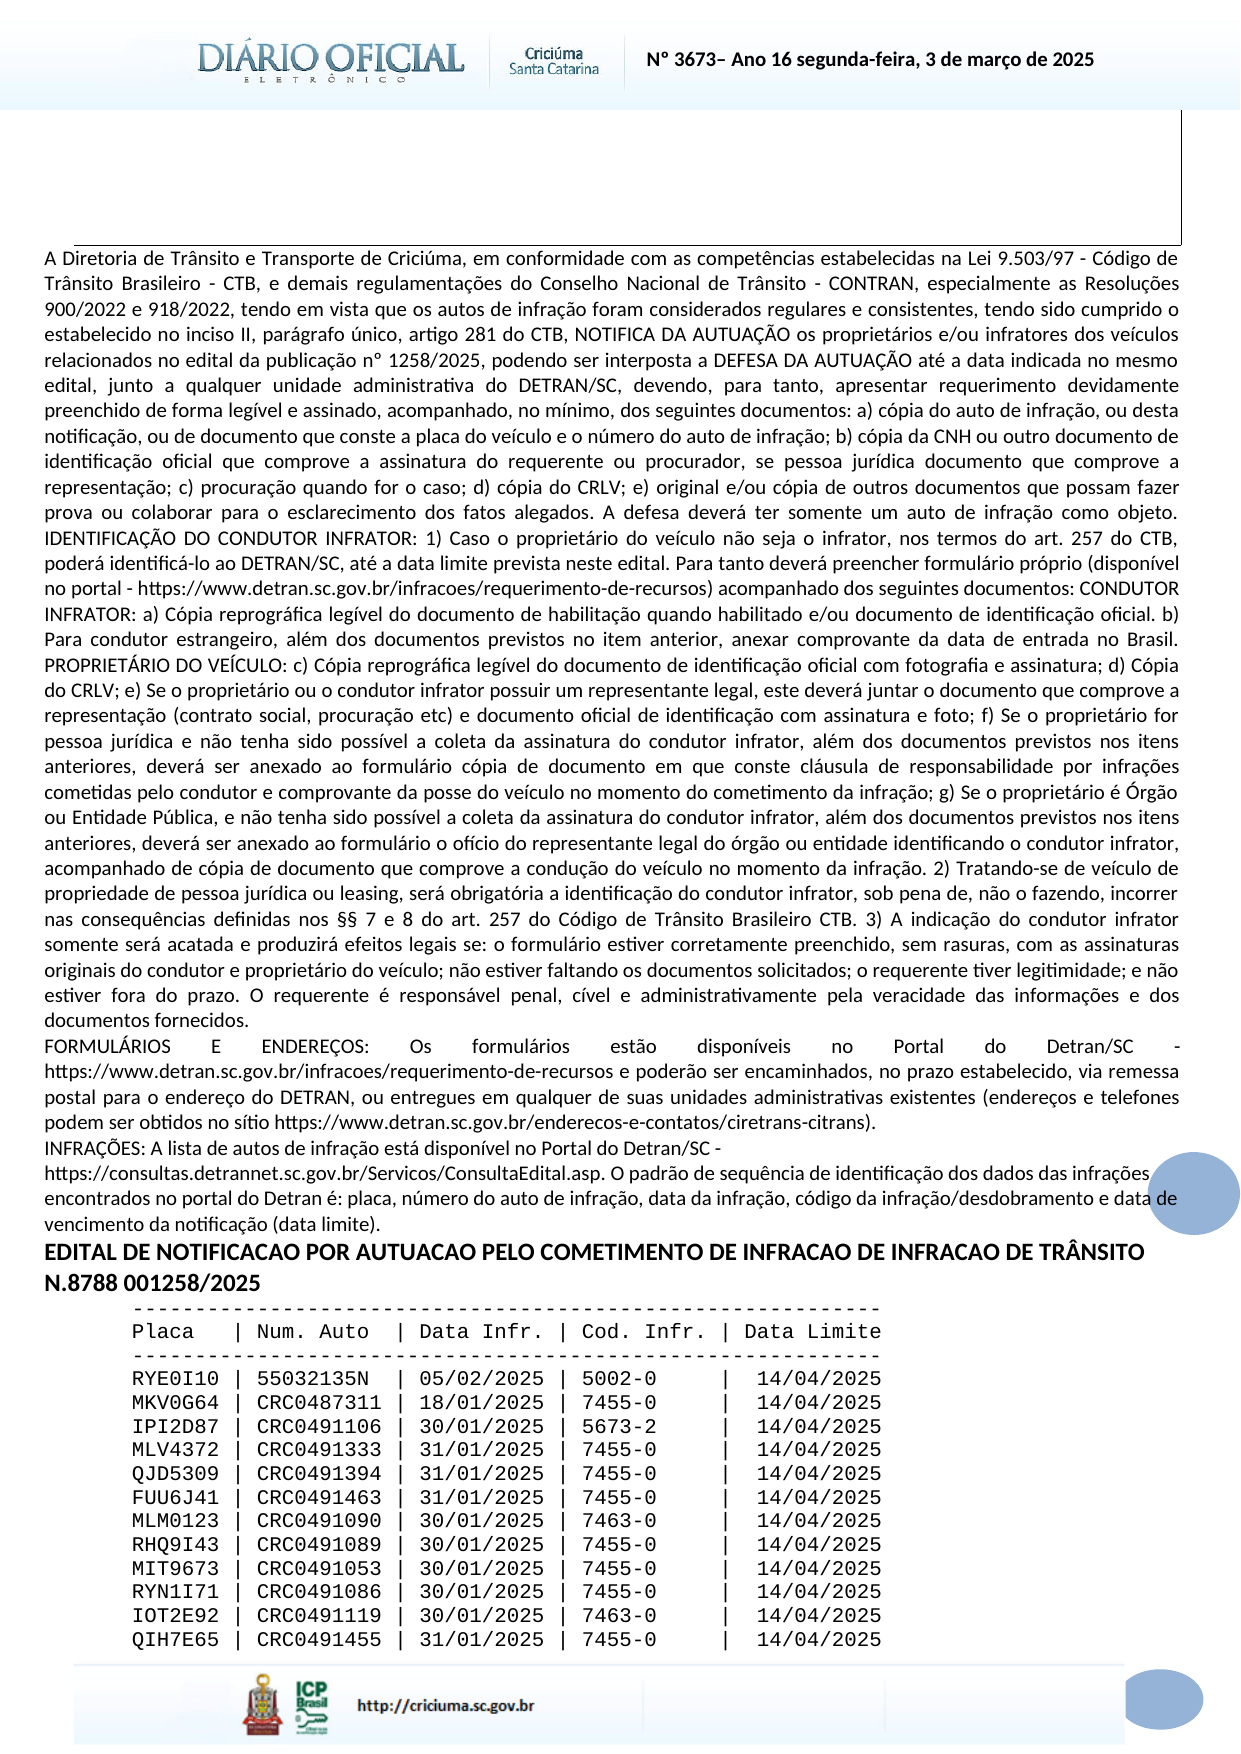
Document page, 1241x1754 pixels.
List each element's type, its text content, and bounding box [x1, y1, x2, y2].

text QJD5309 | CRC0491394 | 31/01/2025 | 7455-0 | 14/04/2025 [44, 1463, 1181, 1487]
text RYN1I71 | CRC0491086 | 30/01/2025 | 7455-0 | 14/04/2025 [44, 1581, 1181, 1605]
text IOT2E92 | CRC0491119 | 30/01/2025 | 7463-0 | 14/04/2025 [44, 1605, 1181, 1628]
text FORMULÁRIOS E ENDEREÇOS: Os formulários estão disponíveis no Portal do Detran/SC - https://www.detran.sc.gov.br/infracoes/requerimento-de-recursos e poderão ser encaminhados, no prazo estabelecido, via remessa postal para o endereço do DETRAN, ou entregues em qualquer de suas unidades administrativas existentes (endereços e telefones podem ser obtidos no sítio https://www.detran.sc.gov.br/enderecos-e-contatos/ciretrans-citrans). [44, 1033, 1181, 1135]
text FUU6J41 | CRC0491463 | 31/01/2025 | 7455-0 | 14/04/2025 [44, 1487, 1181, 1510]
text RHQ9I43 | CRC0491089 | 30/01/2025 | 7455-0 | 14/04/2025 [44, 1534, 1181, 1558]
text Placa | Num. Auto | Data Infr. | Cod. Infr. | Data Limite [44, 1321, 1181, 1345]
text ------------------------------------------------------------ [44, 1345, 1181, 1368]
text MLM0123 | CRC0491090 | 30/01/2025 | 7463-0 | 14/04/2025 [44, 1510, 1181, 1534]
text EDITAL DE NOTIFICACAO POR AUTUACAO PELO COMETIMENTO DE INFRACAO DE INFRACAO DE TRÂNSITO N.8788 001258/2025 [44, 1236, 1181, 1297]
text MIT9673 | CRC0491053 | 30/01/2025 | 7455-0 | 14/04/2025 [44, 1558, 1181, 1581]
text IPI2D87 | CRC0491106 | 30/01/2025 | 5673-2 | 14/04/2025 [44, 1416, 1181, 1439]
text MLV4372 | CRC0491333 | 31/01/2025 | 7455-0 | 14/04/2025 [44, 1439, 1181, 1463]
text A Diretoria de Trânsito e Transporte de Criciúma, em conformidade com as competências estabelecidas na Lei 9.503/97 - Código de Trânsito Brasileiro - CTB, e demais regulamentações do Conselho Nacional de Trânsito - CONTRAN, especialmente as Resoluções 900/2022 e 918/2022, tendo em vista que os autos de infração foram considerados regulares e consistentes, tendo sido cumprido o estabelecido no inciso II, parágrafo único, artigo 281 do CTB, NOTIFICA DA AUTUAÇÃO os proprietários e/ou infratores dos veículos relacionados no edital da publicação nº 1258/2025, podendo ser interposta a DEFESA DA AUTUAÇÃO até a data indicada no mesmo edital, junto a qualquer unidade administrativa do DETRAN/SC, devendo, para tanto, apresentar requerimento devidamente preenchido de forma legível e assinado, acompanhado, no mínimo, dos seguintes documentos: a) cópia do auto de infração, ou desta notificação, ou de documento que conste a placa do veículo e o número do auto de infração; b) cópia da CNH ou outro documento de identificação oficial que comprove a assinatura do requerente ou procurador, se pessoa jurídica documento que comprove a representação; c) procuração quando for o caso; d) cópia do CRLV; e) original e/ou cópia de outros documentos que possam fazer prova ou colaborar para o esclarecimento dos fatos alegados. A defesa deverá ter somente um auto de infração como objeto. IDENTIFICAÇÃO DO CONDUTOR INFRATOR: 1) Caso o proprietário do veículo não seja o infrator, nos termos do art. 257 do CTB, poderá identificá-lo ao DETRAN/SC, até a data limite prevista neste edital. Para tanto deverá preencher formulário próprio (disponível no portal - https://www.detran.sc.gov.br/infracoes/requerimento-de-recursos) acompanhado dos seguintes documentos: CONDUTOR INFRATOR: a) Cópia reprográfica legível do documento de habilitação quando habilitado e/ou documento de identificação oficial. b) Para condutor estrangeiro, além dos documentos previstos no item anterior, anexar comprovante da data de entrada no Brasil. PROPRIETÁRIO DO VEÍCULO: c) Cópia reprográfica legível do documento de identificação oficial com fotografia e assinatura; d) Cópia do CRLV; e) Se o proprietário ou o condutor infrator possuir um representante legal, este deverá juntar o documento que comprove a representação (contrato social, procuração etc) e documento oficial de identificação com assinatura e foto; f) Se o proprietário for pessoa jurídica e não tenha sido possível a coleta da assinatura do condutor infrator, além dos documentos previstos nos itens anteriores, deverá ser anexado ao formulário cópia de documento em que conste cláusula de responsabilidade por infrações cometidas pelo condutor e comprovante da posse do veículo no momento do cometimento da infração; g) Se o proprietário é Órgão ou Entidade Pública, e não tenha sido possível a coleta da assinatura do condutor infrator, além dos documentos previstos nos itens anteriores, deverá ser anexado ao formulário o ofício do representante legal do órgão ou entidade identificando o condutor infrator, acompanhado de cópia de documento que comprove a condução do veículo no momento da infração. 2) Tratando-se de veículo de propriedade de pessoa jurídica ou leasing, será obrigatória a identificação do condutor infrator, sob pena de, não o fazendo, incorrer nas consequências definidas nos §§ 7 e 8 do art. 257 do Código de Trânsito Brasileiro CTB. 3) A indicação do condutor infrator somente será acatada e produzirá efeitos legais se: o formulário estiver corretamente preenchido, sem rasuras, com as assinaturas originais do condutor e proprietário do veículo; não estiver faltando os documentos solicitados; o requerente tiver legitimidade; e não estiver fora do prazo. O requerente é responsável penal, cível e administrativamente pela veracidade das informações e dos documentos fornecidos. [44, 245, 1181, 1033]
text MKV0G64 | CRC0487311 | 18/01/2025 | 7455-0 | 14/04/2025 [44, 1392, 1181, 1416]
text QIH7E65 | CRC0491455 | 31/01/2025 | 7455-0 | 14/04/2025 [44, 1628, 1181, 1652]
text INFRAÇÕES: A lista de autos de infração está disponível no Portal do Detran/SC - https://consultas.detrannet.sc.gov.br/Servicos/ConsultaEdital.asp. O padrão de sequência de identificação dos dados das infrações encontrados no portal do Detran é: placa, número do auto de infração, data da infração, código da infração/desdobramento e data de vencimento da notificação (data limite). [44, 1135, 1181, 1236]
text RYE0I10 | 55032135N | 05/02/2025 | 5002-0 | 14/04/2025 [44, 1368, 1181, 1392]
text ------------------------------------------------------------ [44, 1297, 1181, 1321]
